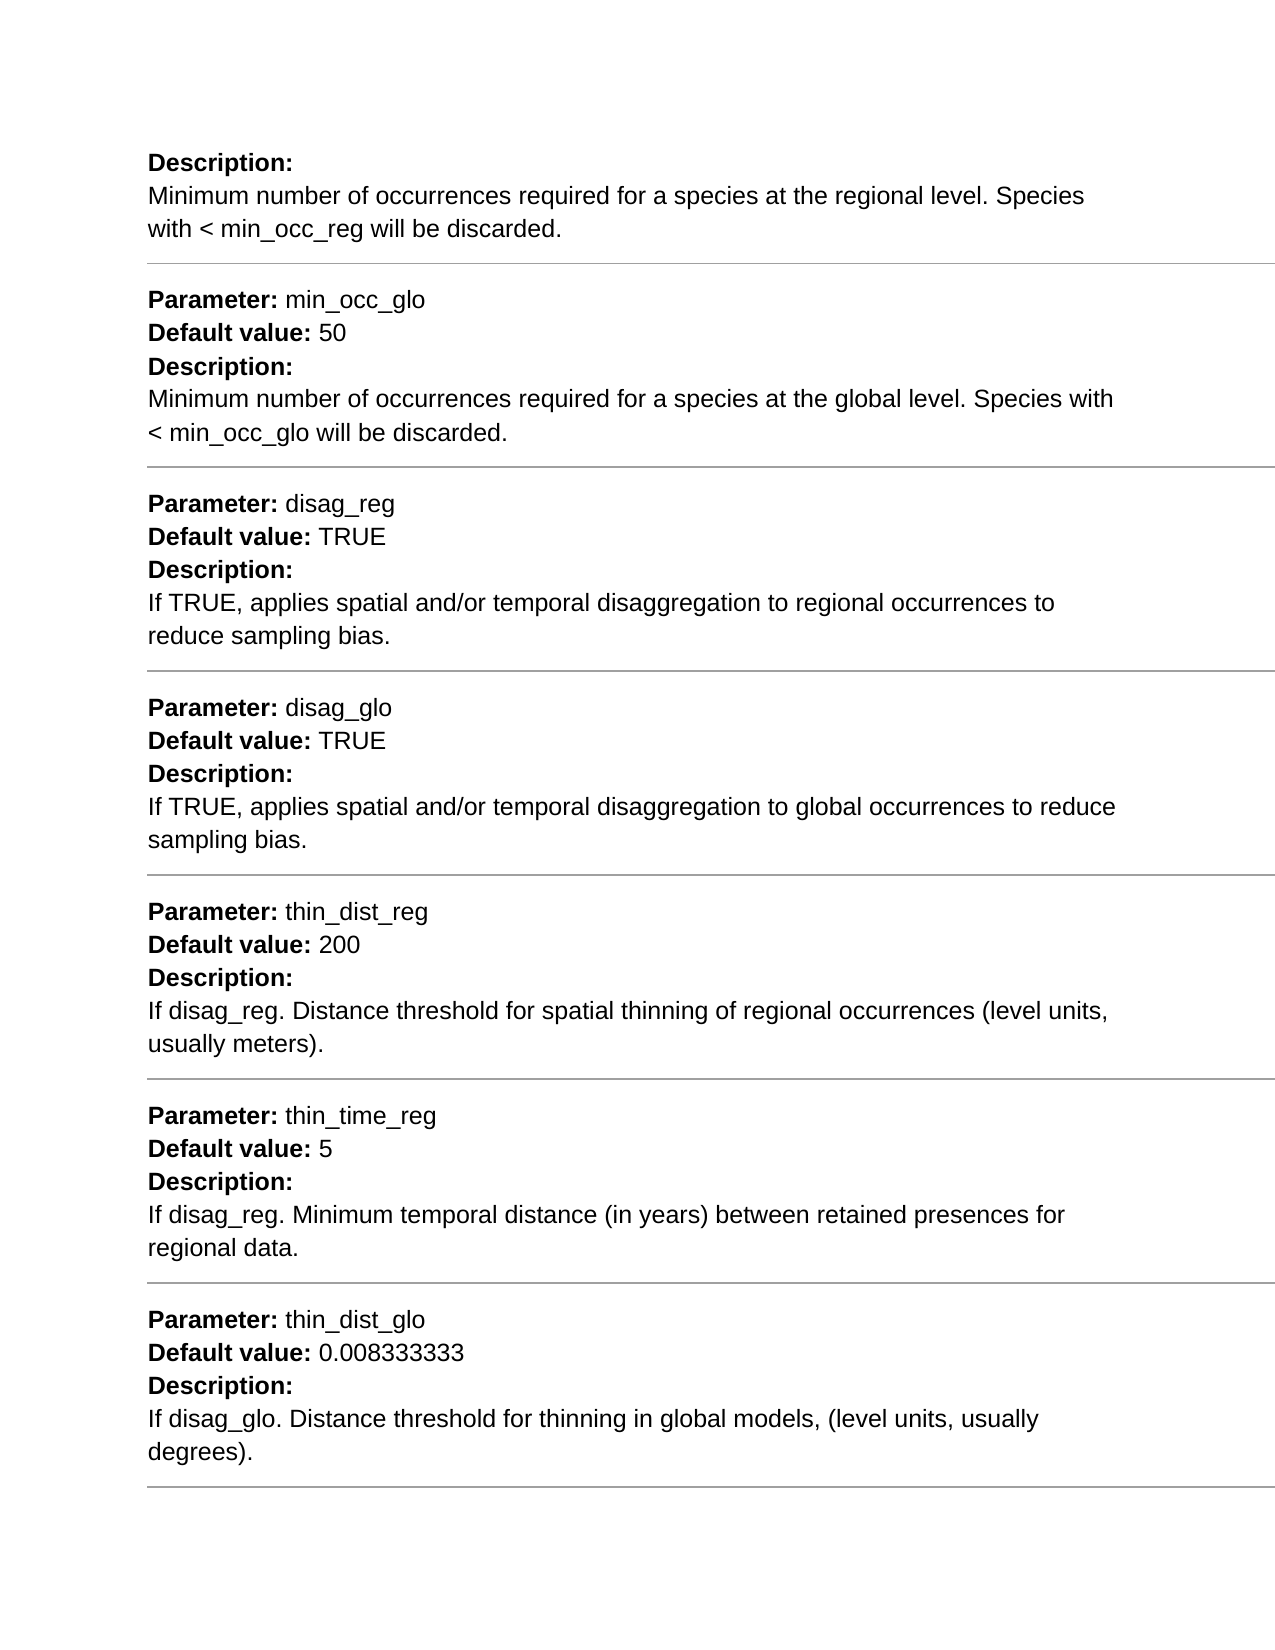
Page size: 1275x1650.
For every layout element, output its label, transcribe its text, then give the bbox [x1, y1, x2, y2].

text Parameter: disag_glo Default value: TRUE Description: If TRUE, applies spatial and/or temporal disaggregation to global occurrences to reduce sampling bias. [148, 693, 1127, 854]
text Parameter: disag_reg Default value: TRUE Description: If TRUE, applies spatial and/or temporal disaggregation to regional occurrences to reduce sampling bias. [148, 489, 1127, 650]
text Parameter: min_occ_glo Default value: 50 Description: Minimum number of occurrences required for a species at the global level. Species with < min_occ_glo will be discarded. [148, 285, 1127, 446]
text Parameter: thin_dist_glo Default value: 0.008333333 Description: If disag_glo. Distance threshold for thinning in global models, (level units, usually degrees). [148, 1305, 1127, 1466]
text Parameter: thin_time_reg Default value: 5 Description: If disag_reg. Minimum temporal distance (in years) between retained presences for regional data. [148, 1101, 1127, 1262]
text Parameter: thin_dist_reg Default value: 200 Description: If disag_reg. Distance threshold for spatial thinning of regional occurrences (level units, usually meters). [148, 897, 1127, 1058]
text Description: Minimum number of occurrences required for a species at the regional level. Species with < min_occ_reg will be discarded. [148, 148, 1127, 242]
